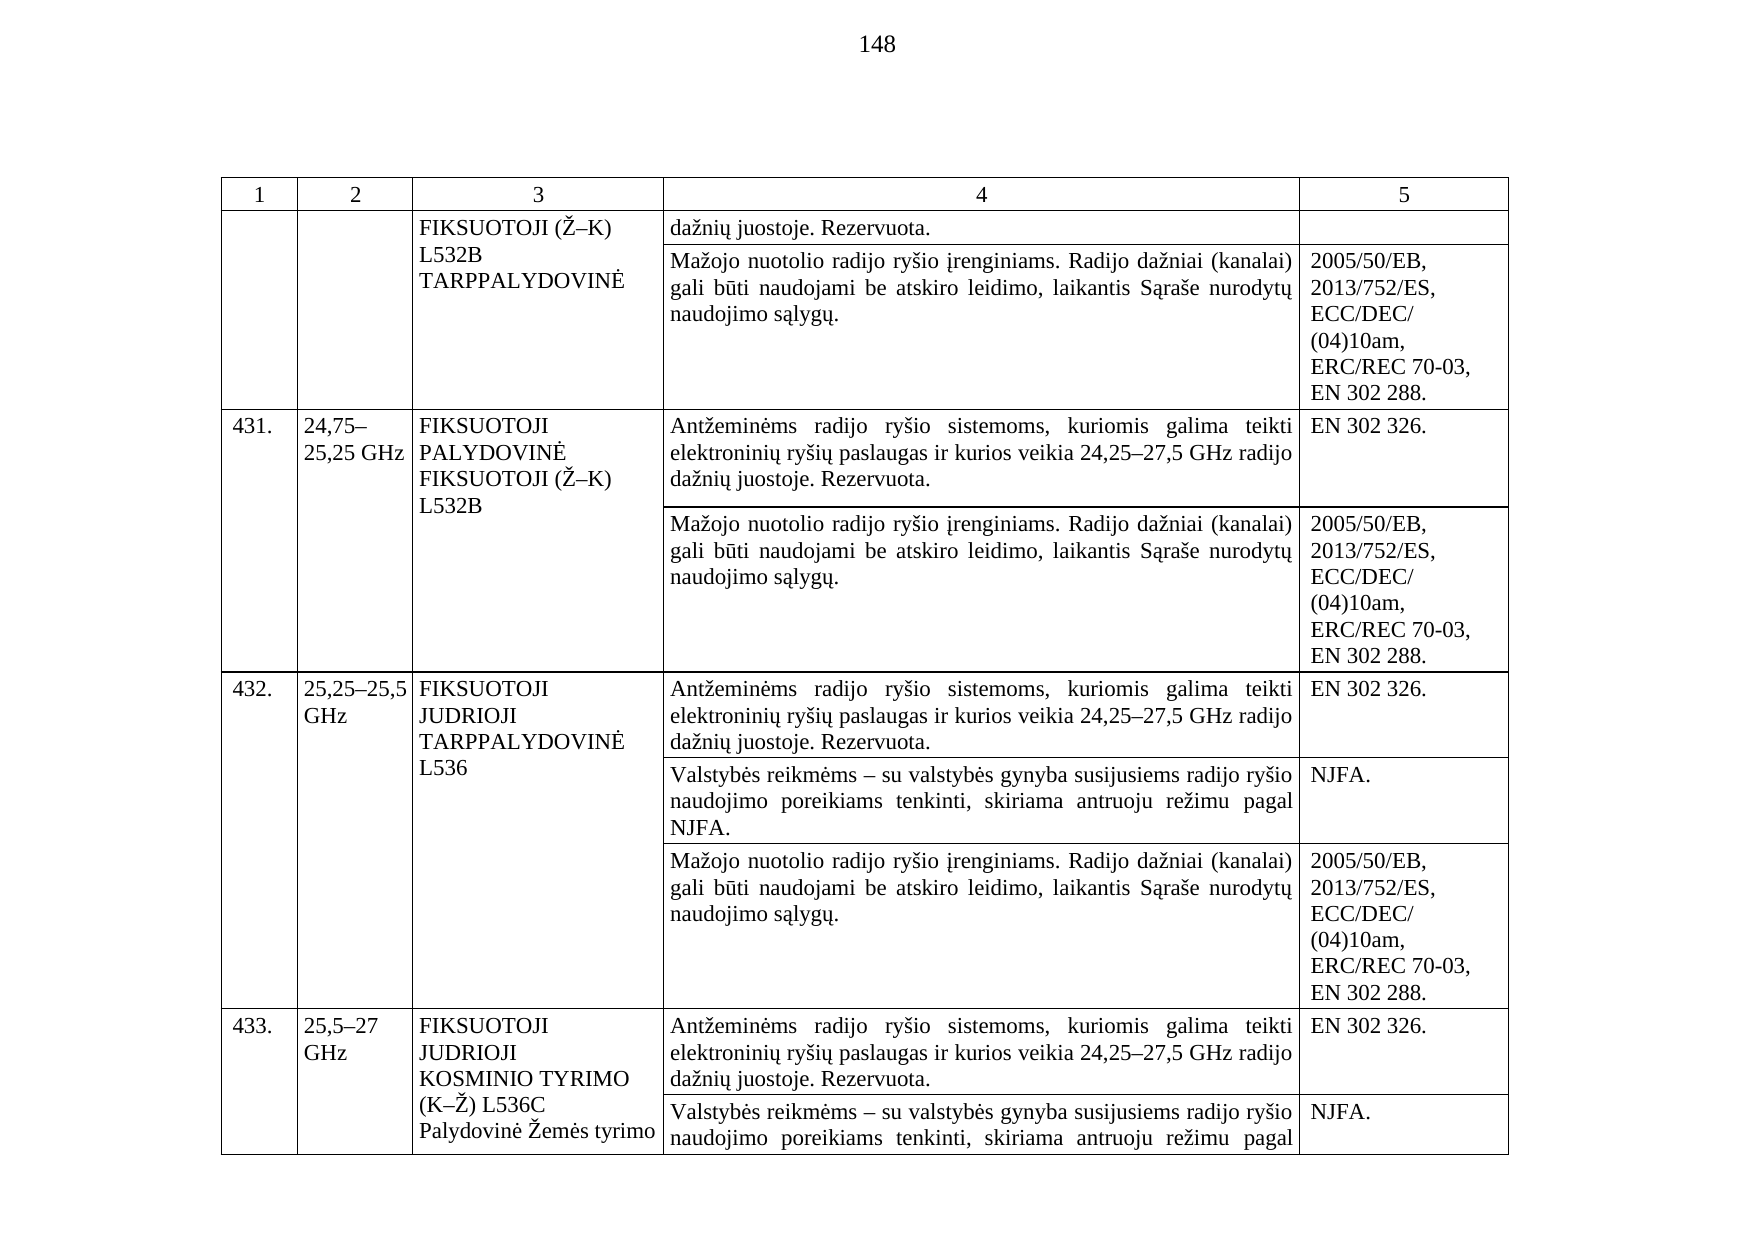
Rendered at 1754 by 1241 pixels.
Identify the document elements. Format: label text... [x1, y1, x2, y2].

table_cell [1300, 211, 1508, 244]
table_cell [222, 211, 297, 409]
table_cell FIKSUOTOJI PALYDOVINĖ FIKSUOTOJI (Ž–K) L532B [413, 410, 663, 671]
table_cell NJFA. [1300, 1095, 1508, 1154]
table_cell EN 302 326. [1300, 410, 1508, 506]
table_cell Mažojo nuotolio radijo ryšio įrenginiams. Radijo dažniai (kanalai) gali būti naudojami be atskiro leidimo, laikantis Sąraše nurodytų naudojimo sąlygų. [664, 844, 1299, 1008]
table_cell Valstybės reikmėms – su valstybės gynyba susijusiems radijo ryšio naudojimo poreikiams tenkinti, skiriama antruoju režimu pagal [664, 1095, 1299, 1154]
table_cell NJFA. [1300, 758, 1508, 843]
table_cell 431. [222, 410, 297, 671]
table_cell 25,25–25,5 GHz [298, 673, 412, 1008]
table_header 3 [413, 178, 663, 210]
table_cell 433. [222, 1009, 297, 1154]
table_cell 25,5–27 GHz [298, 1009, 412, 1154]
table_cell EN 302 326. [1300, 1009, 1508, 1094]
table_cell dažnių juostoje. Rezervuota. [664, 211, 1299, 244]
table_cell Antžeminėms radijo ryšio sistemoms, kuriomis galima teikti elektroninių ryšių paslaugas ir kurios veikia 24,25–27,5 GHz radijo dažnių juostoje. Rezervuota. [664, 673, 1299, 757]
table_cell Mažojo nuotolio radijo ryšio įrenginiams. Radijo dažniai (kanalai) gali būti naudojami be atskiro leidimo, laikantis Sąraše nurodytų naudojimo sąlygų. [664, 508, 1299, 671]
table_header 1 [222, 178, 297, 210]
table_header 4 [664, 178, 1299, 210]
table_cell 432. [222, 673, 297, 1008]
table_header 2 [298, 178, 412, 210]
table_cell Antžeminėms radijo ryšio sistemoms, kuriomis galima teikti elektroninių ryšių paslaugas ir kurios veikia 24,25–27,5 GHz radijo dažnių juostoje. Rezervuota. [664, 1009, 1299, 1094]
table_cell Mažojo nuotolio radijo ryšio įrenginiams. Radijo dažniai (kanalai) gali būti naudojami be atskiro leidimo, laikantis Sąraše nurodytų naudojimo sąlygų. [664, 245, 1299, 409]
table_cell 2005/50/EB, 2013/752/ES, ECC/DEC/(04)10am, ERC/REC 70-03, EN 302 288. [1300, 508, 1508, 671]
table_cell 2005/50/EB, 2013/752/ES, ECC/DEC/(04)10am, ERC/REC 70-03, EN 302 288. [1300, 844, 1508, 1008]
table_header 5 [1300, 178, 1508, 210]
table_cell [298, 211, 412, 409]
table_cell FIKSUOTOJI (Ž–K) L532B TARPPALYDOVINĖ [413, 211, 663, 409]
table_cell FIKSUOTOJI JUDRIOJI KOSMINIO TYRIMO (K–Ž) L536C Palydovinė Žemės tyrimo [413, 1009, 663, 1154]
table_cell FIKSUOTOJI JUDRIOJI TARPPALYDOVINĖ L536 [413, 673, 663, 1008]
table_cell 2005/50/EB, 2013/752/ES, ECC/DEC/(04)10am, ERC/REC 70-03, EN 302 288. [1300, 245, 1508, 409]
table_cell 24,75–25,25 GHz [298, 410, 412, 671]
table_cell EN 302 326. [1300, 673, 1508, 757]
table_cell Valstybės reikmėms – su valstybės gynyba susijusiems radijo ryšio naudojimo poreikiams tenkinti, skiriama antruoju režimu pagal NJFA. [664, 758, 1299, 843]
table_cell Antžeminėms radijo ryšio sistemoms, kuriomis galima teikti elektroninių ryšių paslaugas ir kurios veikia 24,25–27,5 GHz radijo dažnių juostoje. Rezervuota. [664, 410, 1299, 506]
